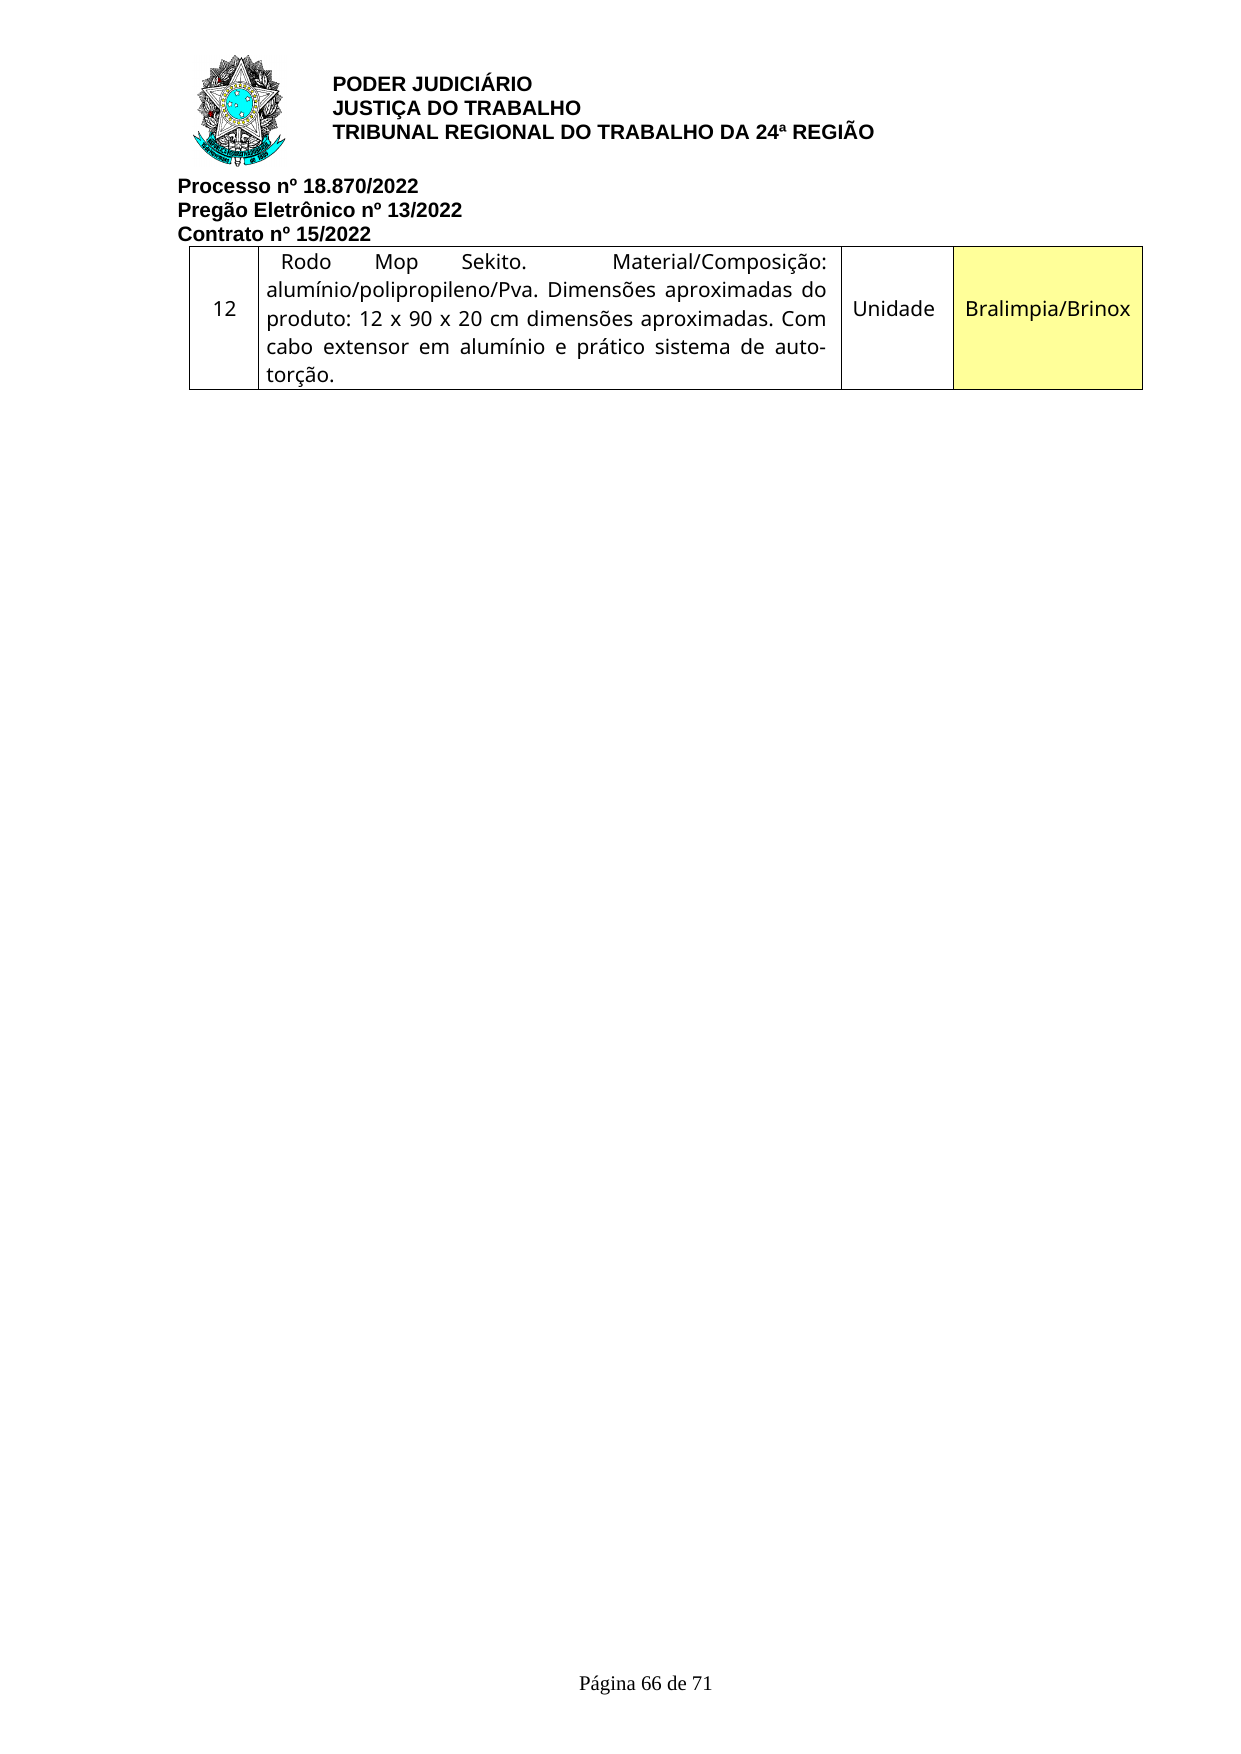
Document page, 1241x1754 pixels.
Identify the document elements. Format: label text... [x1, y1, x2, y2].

table_cell Rodo Mop Sekito. Material/Composição: alumínio/polipropileno/Pva. Dimensões aproximadas do produto: 12 x 90 x 20 cm dimensões aproximadas. Com cabo extensor em alumínio e prático sistema de auto-torção. [259, 247, 841, 389]
table_cell Bralimpia/Brinox [954, 247, 1142, 389]
table_cell Unidade [842, 247, 953, 389]
picture [192, 55, 287, 167]
table_cell 12 [190, 247, 258, 389]
